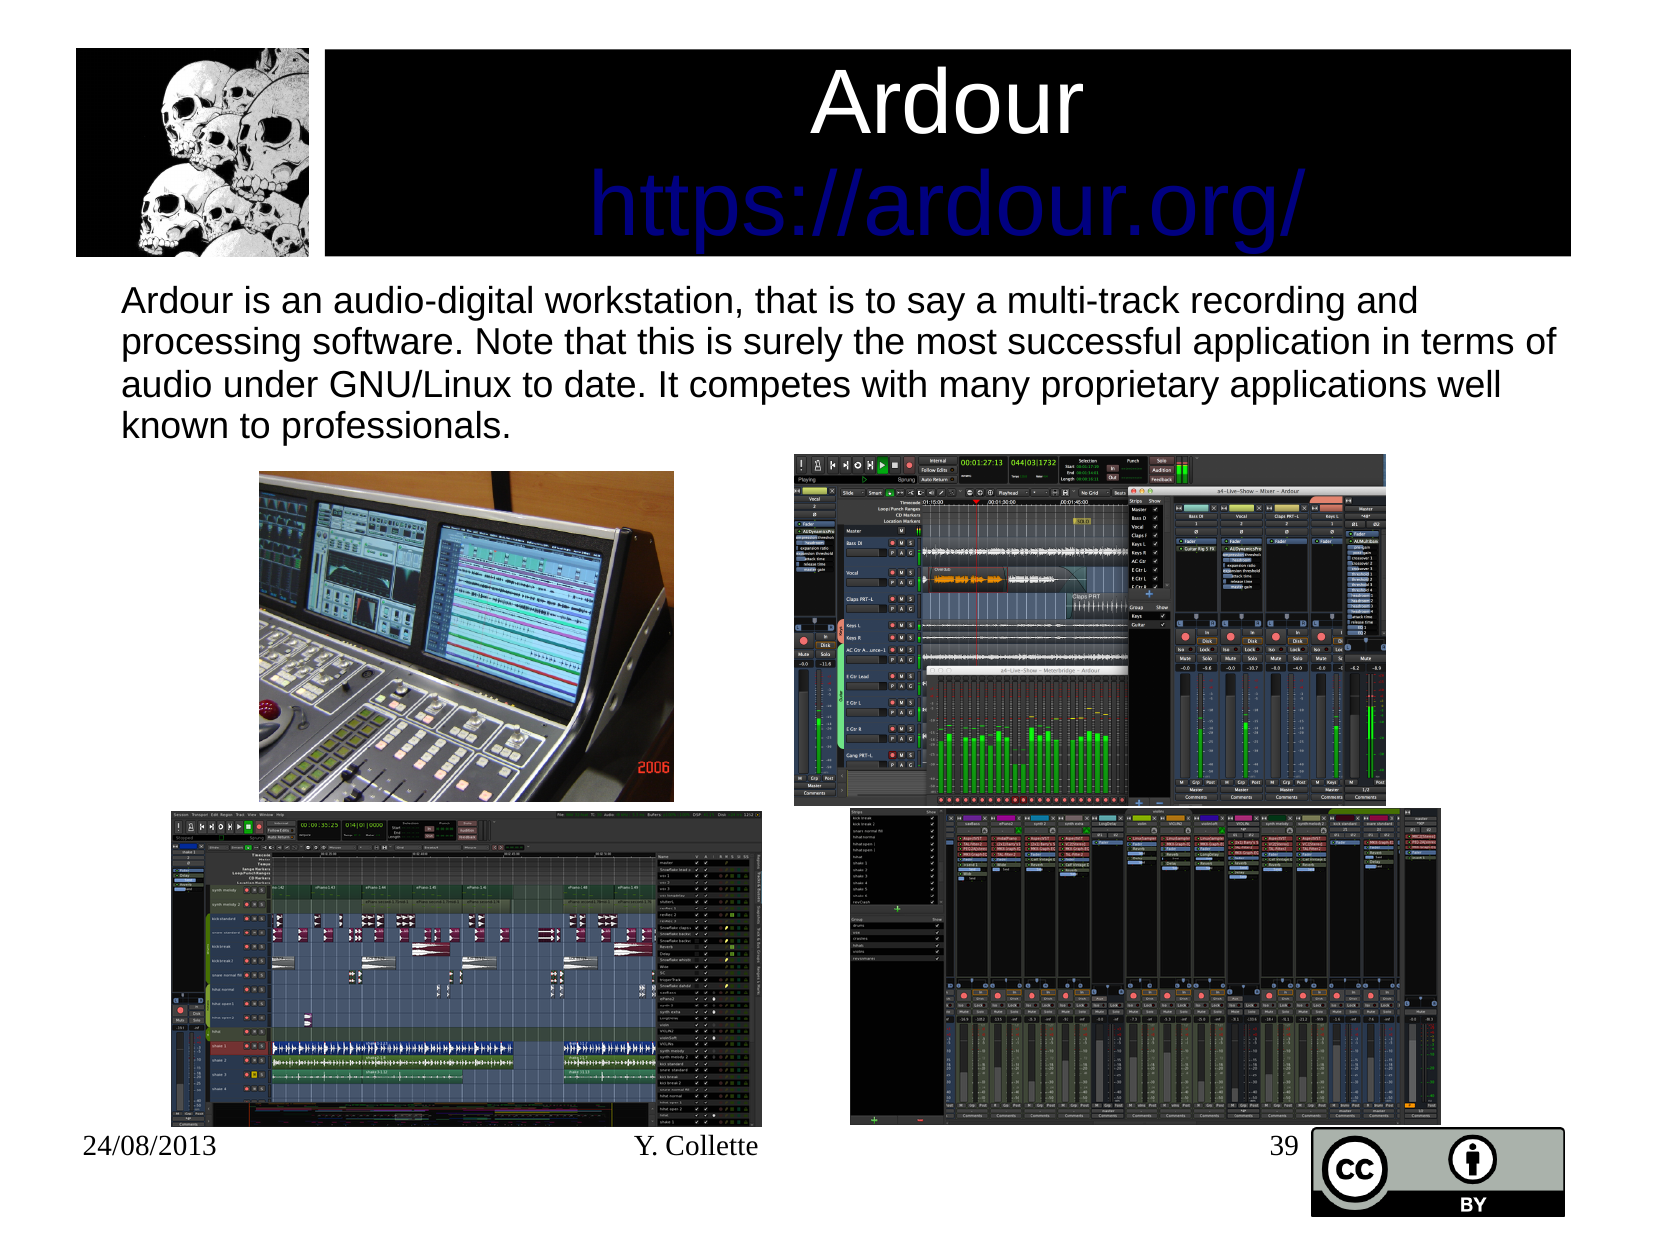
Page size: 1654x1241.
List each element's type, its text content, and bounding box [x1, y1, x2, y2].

title Ardour https://ardour.org/ [324, 49, 1571, 257]
picture [259, 471, 674, 802]
picture [1311, 1127, 1565, 1217]
picture [850, 808, 1441, 1125]
picture [76, 48, 309, 257]
picture [794, 454, 1386, 806]
text_box Ardour is an audio-digital workstation, that is to say a multi-track recording and processing software. Note that this is surely the most successful application in terms of audio under GNU/Linux to date. It competes with many proprietary applications well known to professionals. [106, 271, 1577, 455]
picture [171, 811, 762, 1127]
